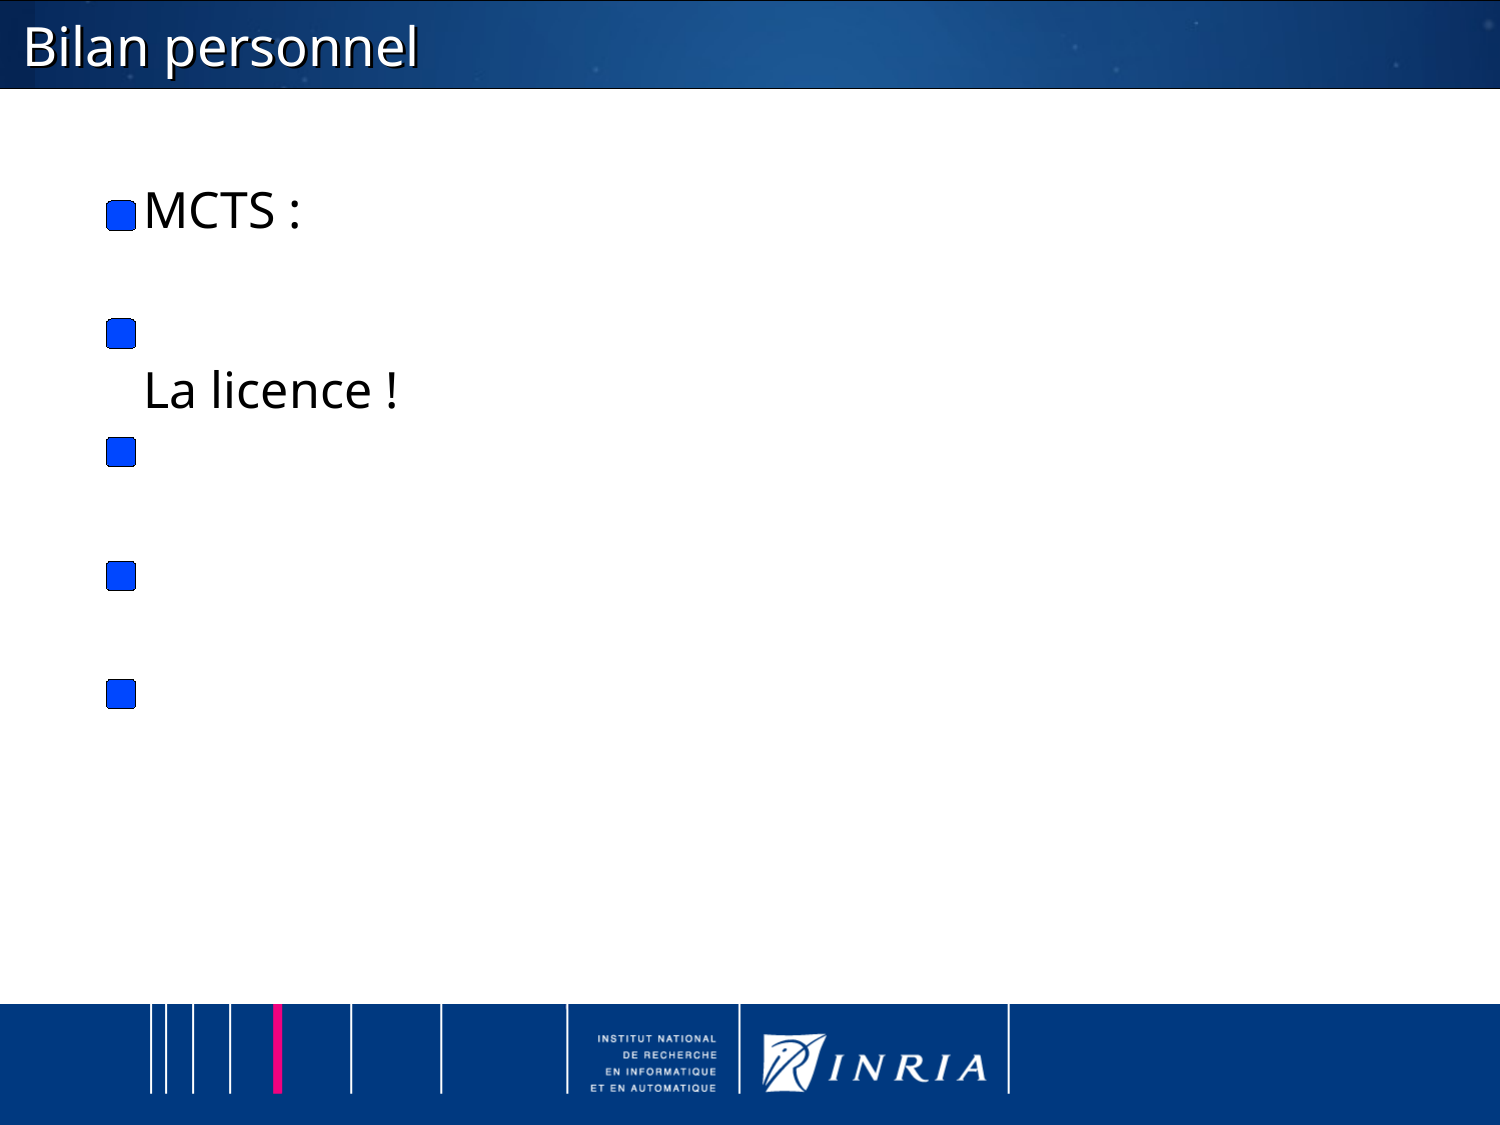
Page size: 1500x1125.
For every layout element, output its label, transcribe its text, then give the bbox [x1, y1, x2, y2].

text_box MCTS : La licence ! [129, 171, 420, 487]
text_box [106, 318, 136, 349]
text_box Bilan personnel [0, 0, 1500, 89]
text_box [106, 437, 136, 467]
text_box [106, 200, 136, 231]
text_box [106, 679, 136, 709]
text_box [106, 561, 136, 591]
picture [0, 1004, 1500, 1125]
